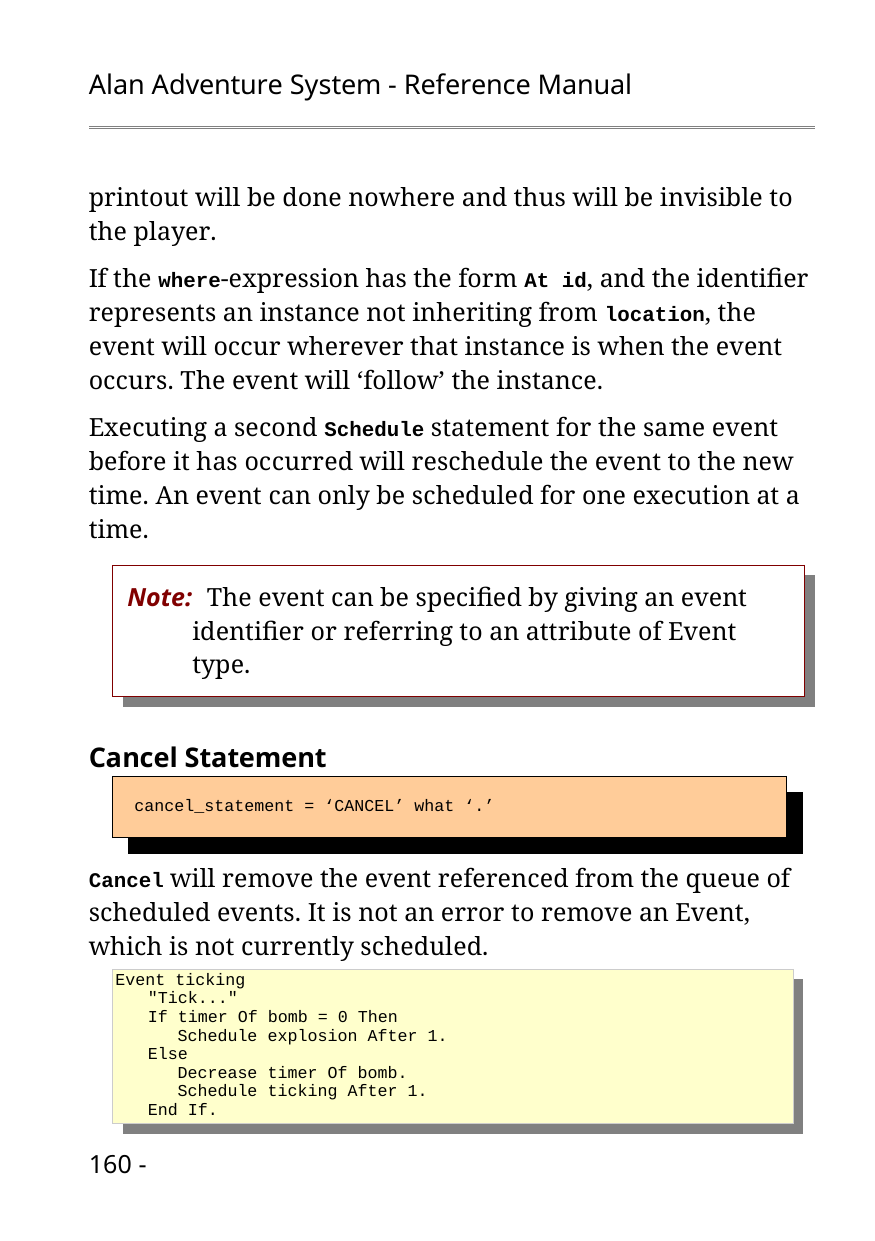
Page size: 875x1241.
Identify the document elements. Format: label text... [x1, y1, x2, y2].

text Cancel will remove the event referenced from the queue of scheduled events. It is not an error to remove an Event, which is not currently scheduled. [88, 861, 815, 962]
text printout will be done nowhere and thus will be invisible to the player. [88, 180, 815, 248]
text Executing a second Schedule statement for the same event before it has oc­curred will reschedule the event to the new time. An event can only be scheduled for one execution at a time. [88, 410, 815, 546]
subtitle Cancel Statement [88, 738, 815, 775]
list The event can be specified by giving an event identifier or referring to an attribute of Event type. [113, 566, 804, 696]
text cancel_statement = ‘CANCEL’ what ‘.’ [113, 777, 786, 837]
text Event ticking "Tick..." If timer Of bomb = 0 Then Schedule explosion After 1. Else Decrease timer Of bomb. Schedule ticking After 1. End If. [113, 970, 793, 1123]
text If the where-expression has the form At id, and the iden­tifier represents an instance not inheriting from location, the event will occur wherever that instance is when the event occurs. The event will ‘follow’ the instance. [88, 261, 815, 397]
